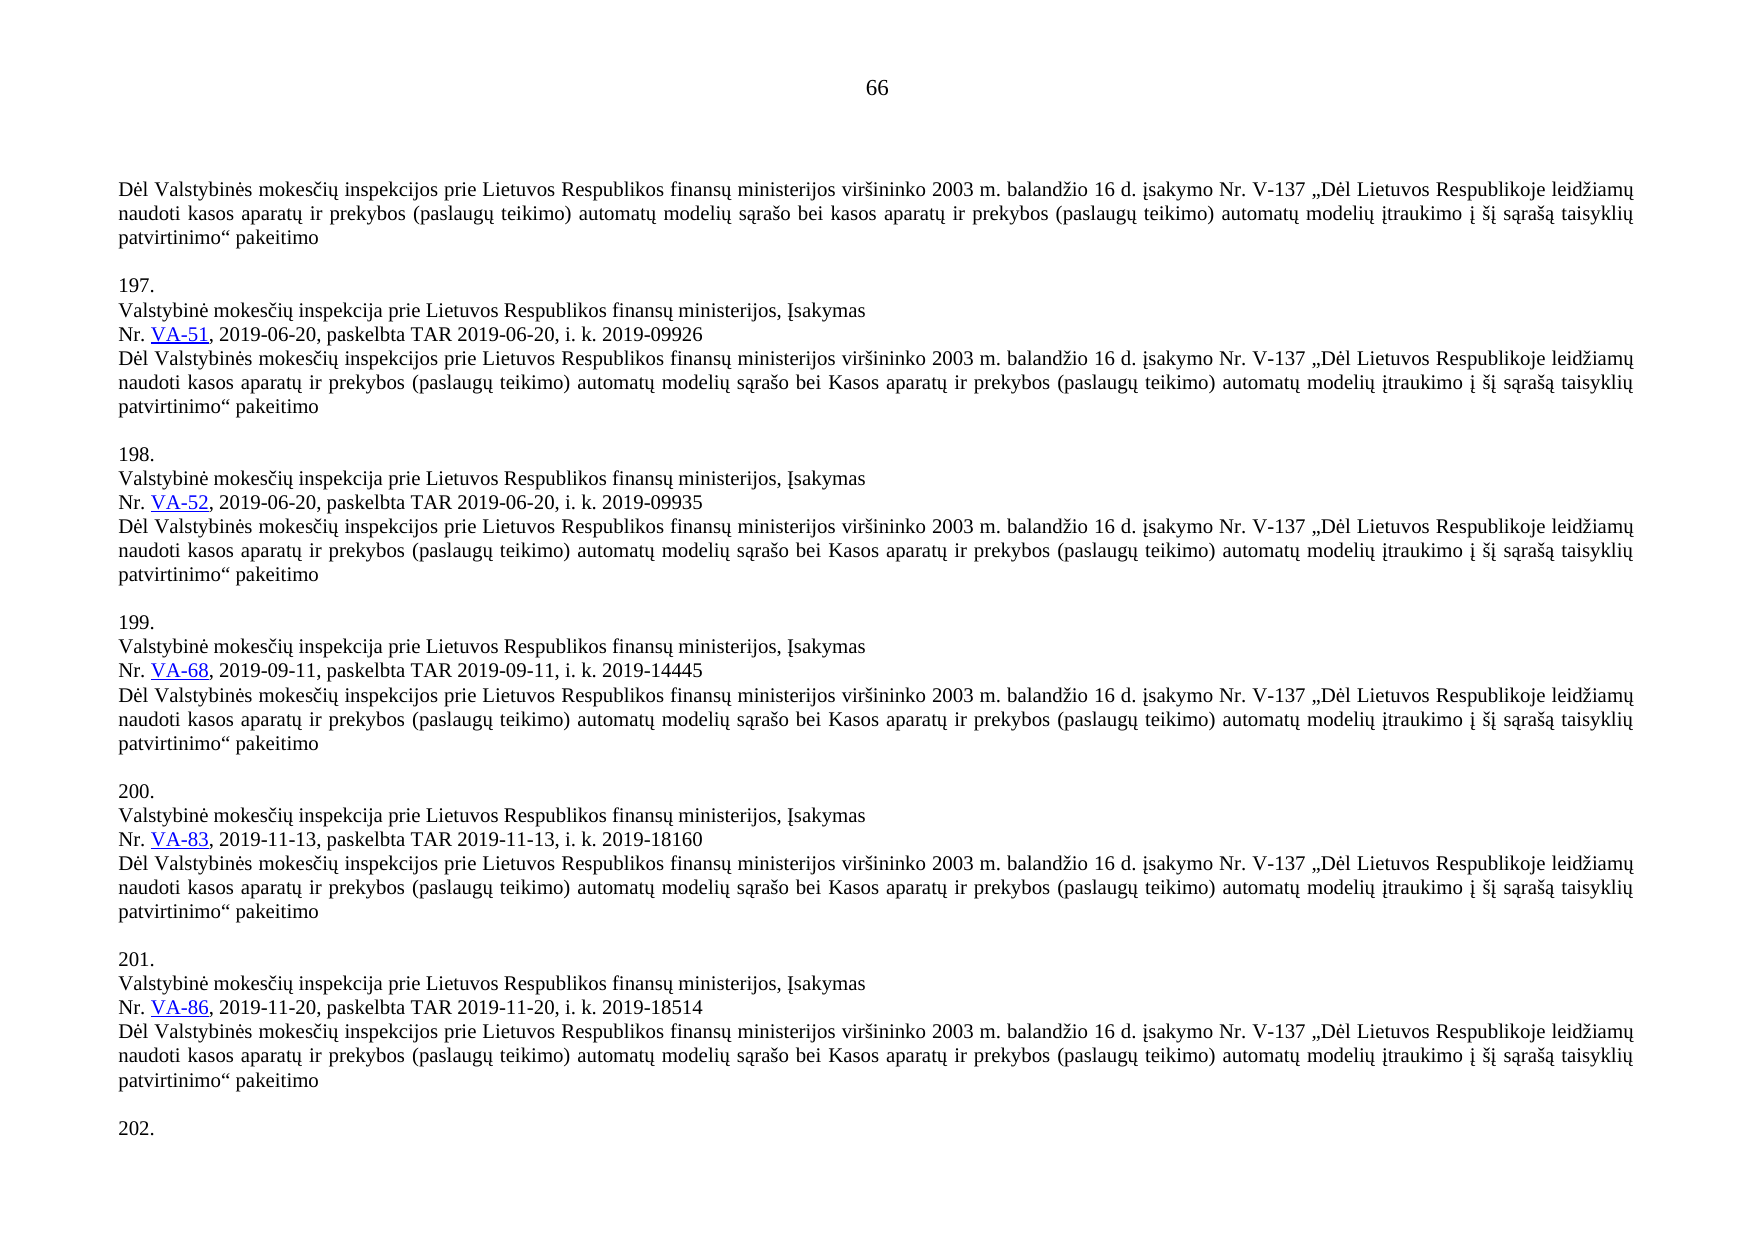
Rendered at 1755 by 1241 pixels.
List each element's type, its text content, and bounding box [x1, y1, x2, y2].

text 202. [118, 1116, 1636, 1140]
text Dėl Valstybinės mokesčių inspekcijos prie Lietuvos Respublikos finansų ministerijos viršininko 2003 m. balandžio 16 d. įsakymo Nr. V-137 „Dėl Lietuvos Respublikoje leidžiamų naudoti kasos aparatų ir prekybos (paslaugų teikimo) automatų modelių sąrašo bei Kasos aparatų ir prekybos (paslaugų teikimo) automatų modelių įtraukimo į šį sąrašą taisyklių patvirtinimo“ pakeitimo [118, 346, 1636, 418]
text 200. [118, 779, 1636, 803]
text Dėl Valstybinės mokesčių inspekcijos prie Lietuvos Respublikos finansų ministerijos viršininko 2003 m. balandžio 16 d. įsakymo Nr. V-137 „Dėl Lietuvos Respublikoje leidžiamų naudoti kasos aparatų ir prekybos (paslaugų teikimo) automatų modelių sąrašo bei Kasos aparatų ir prekybos (paslaugų teikimo) automatų modelių įtraukimo į šį sąrašą taisyklių patvirtinimo“ pakeitimo [118, 514, 1636, 586]
text Dėl Valstybinės mokesčių inspekcijos prie Lietuvos Respublikos finansų ministerijos viršininko 2003 m. balandžio 16 d. įsakymo Nr. V-137 „Dėl Lietuvos Respublikoje leidžiamų naudoti kasos aparatų ir prekybos (paslaugų teikimo) automatų modelių sąrašo bei Kasos aparatų ir prekybos (paslaugų teikimo) automatų modelių įtraukimo į šį sąrašą taisyklių patvirtinimo“ pakeitimo [118, 1019, 1636, 1092]
text 199. [118, 610, 1636, 634]
text Valstybinė mokesčių inspekcija prie Lietuvos Respublikos finansų ministerijos, Įsakymas [118, 297, 1636, 322]
text 198. [118, 442, 1636, 466]
text Nr. VA-86, 2019-11-20, paskelbta TAR 2019-11-20, i. k. 2019-18514 [118, 995, 1636, 1019]
text Dėl Valstybinės mokesčių inspekcijos prie Lietuvos Respublikos finansų ministerijos viršininko 2003 m. balandžio 16 d. įsakymo Nr. V-137 „Dėl Lietuvos Respublikoje leidžiamų naudoti kasos aparatų ir prekybos (paslaugų teikimo) automatų modelių sąrašo bei Kasos aparatų ir prekybos (paslaugų teikimo) automatų modelių įtraukimo į šį sąrašą taisyklių patvirtinimo“ pakeitimo [118, 851, 1636, 923]
text Valstybinė mokesčių inspekcija prie Lietuvos Respublikos finansų ministerijos, Įsakymas [118, 971, 1636, 995]
text Valstybinė mokesčių inspekcija prie Lietuvos Respublikos finansų ministerijos, Įsakymas [118, 803, 1636, 827]
text Nr. VA-51, 2019-06-20, paskelbta TAR 2019-06-20, i. k. 2019-09926 [118, 322, 1636, 346]
text Dėl Valstybinės mokesčių inspekcijos prie Lietuvos Respublikos finansų ministerijos viršininko 2003 m. balandžio 16 d. įsakymo Nr. V-137 „Dėl Lietuvos Respublikoje leidžiamų naudoti kasos aparatų ir prekybos (paslaugų teikimo) automatų modelių sąrašo bei Kasos aparatų ir prekybos (paslaugų teikimo) automatų modelių įtraukimo į šį sąrašą taisyklių patvirtinimo“ pakeitimo [118, 682, 1636, 755]
text 197. [118, 273, 1636, 297]
text Valstybinė mokesčių inspekcija prie Lietuvos Respublikos finansų ministerijos, Įsakymas [118, 634, 1636, 658]
text Nr. VA-68, 2019-09-11, paskelbta TAR 2019-09-11, i. k. 2019-14445 [118, 658, 1636, 682]
text 201. [118, 947, 1636, 971]
text Nr. VA-83, 2019-11-13, paskelbta TAR 2019-11-13, i. k. 2019-18160 [118, 827, 1636, 851]
text Nr. VA-52, 2019-06-20, paskelbta TAR 2019-06-20, i. k. 2019-09935 [118, 490, 1636, 514]
text Dėl Valstybinės mokesčių inspekcijos prie Lietuvos Respublikos finansų ministerijos viršininko 2003 m. balandžio 16 d. įsakymo Nr. V-137 „Dėl Lietuvos Respublikoje leidžiamų naudoti kasos aparatų ir prekybos (paslaugų teikimo) automatų modelių sąrašo bei kasos aparatų ir prekybos (paslaugų teikimo) automatų modelių įtraukimo į šį sąrašą taisyklių patvirtinimo“ pakeitimo [118, 177, 1636, 249]
text Valstybinė mokesčių inspekcija prie Lietuvos Respublikos finansų ministerijos, Įsakymas [118, 466, 1636, 490]
